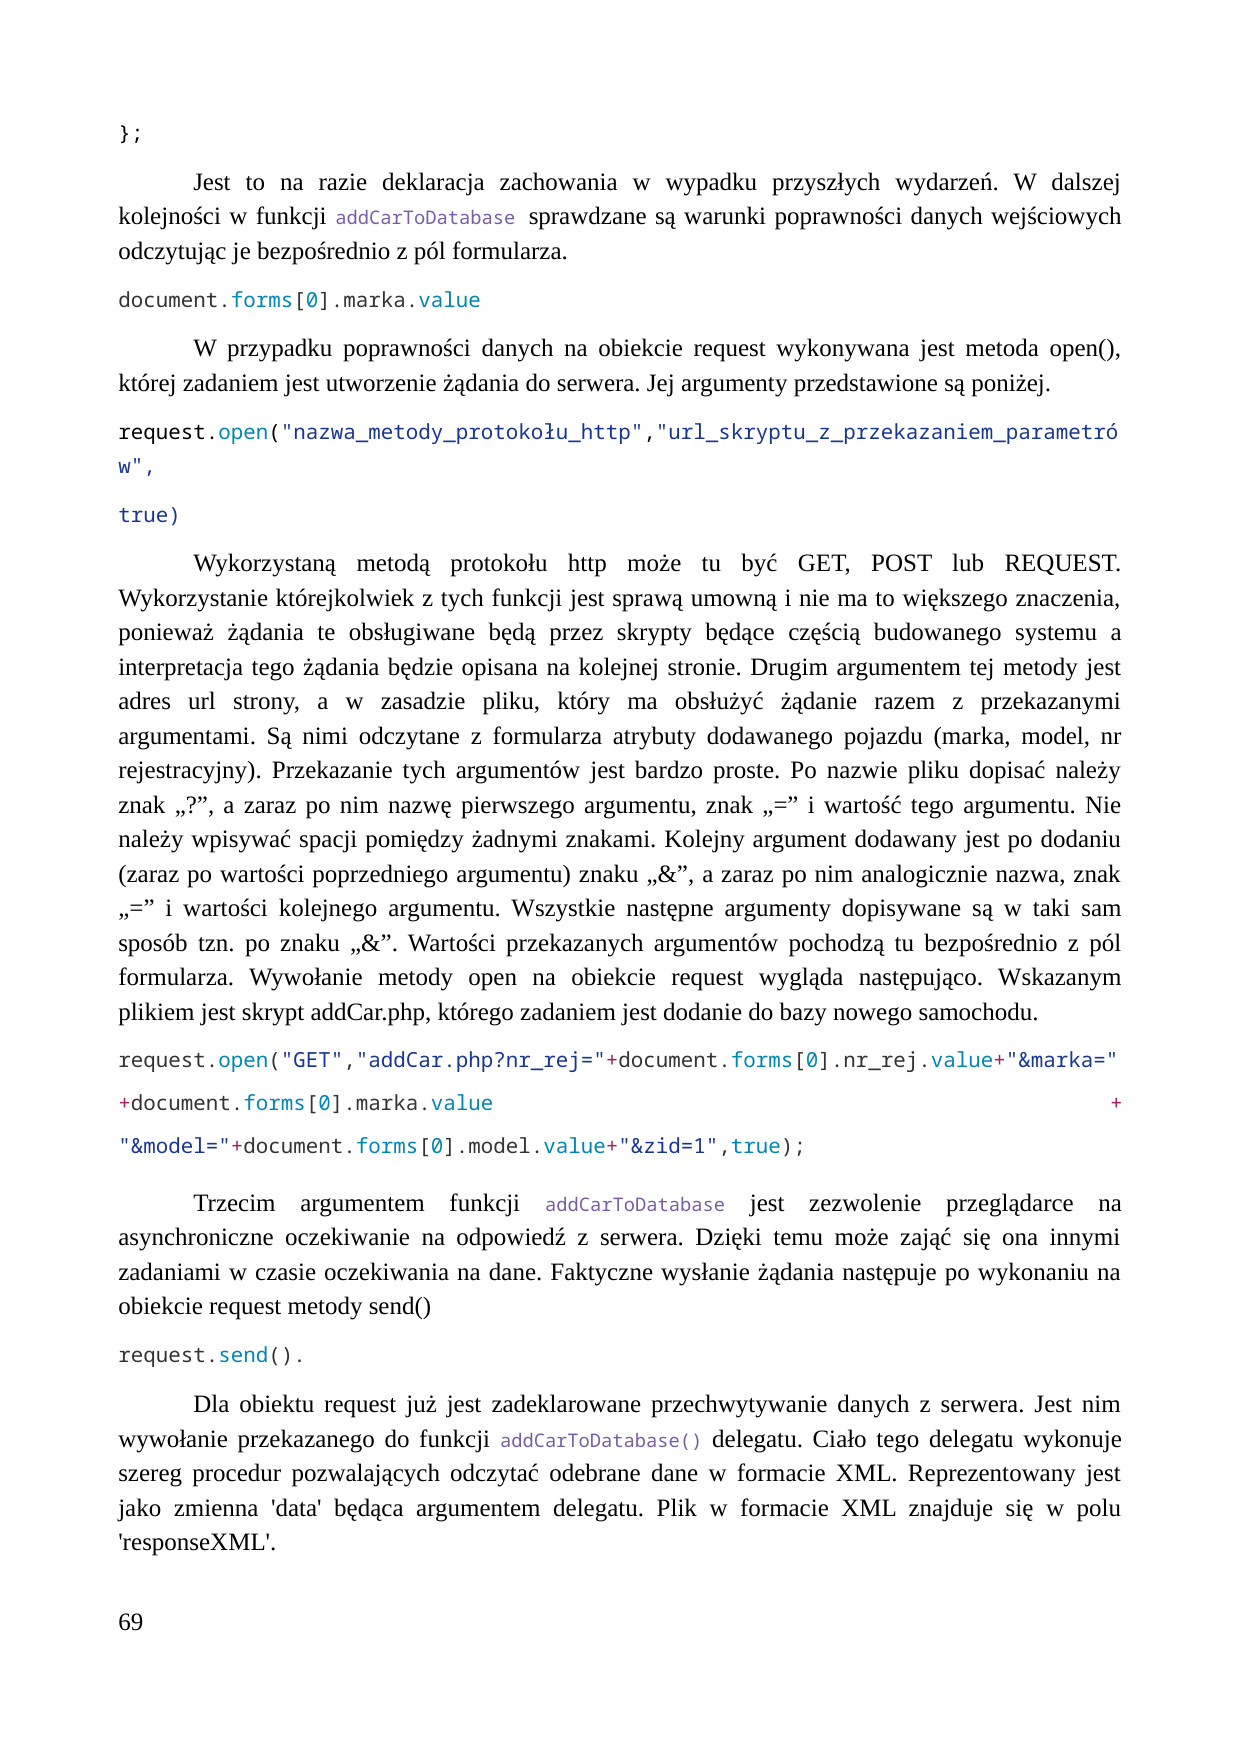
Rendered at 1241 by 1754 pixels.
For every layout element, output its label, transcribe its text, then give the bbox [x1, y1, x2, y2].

text Wykorzystaną metodą protokołu http może tu być GET, POST lub REQUEST. Wykorzystanie którejkolwiek z tych funkcji jest sprawą umowną i nie ma to większego znaczenia, ponieważ żądania te obsługiwane będą przez skrypty będące częścią budowanego systemu a interpretacja tego żądania będzie opisana na kolejnej stronie. Drugim argumentem tej metody jest adres url strony, a w zasadzie pliku, który ma obsłużyć żądanie razem z przekazanymi argumentami. Są nimi odczytane z formularza atrybuty dodawanego pojazdu (marka, model, nr rejestracyjny). Przekazanie tych argumentów jest bardzo proste. Po nazwie pliku dopisać należy znak „?”, a zaraz po nim nazwę pierwszego argumentu, znak „=” i wartość tego argumentu. Nie należy wpisywać spacji pomiędzy żadnymi znakami. Kolejny argument dodawany jest po dodaniu (zaraz po wartości poprzedniego argumentu) znaku „&”, a zaraz po nim analogicznie nazwa, znak „=” i wartości kolejnego argumentu. Wszystkie następne argumenty dopisywane są w taki sam sposób tzn. po znaku „&”. Wartości przekazanych argumentów pochodzą tu bezpośrednio z pól formularza. Wywołanie metody open na obiekcie request wygląda następująco. Wskazanym plikiem jest skrypt addCar.php, którego zadaniem jest dodanie do bazy nowego samochodu. [118, 548, 1122, 1025]
text Dla obiektu request już jest zadeklarowane przechwytywanie danych z serwera. Jest nim wywołanie przekazanego do funkcji addCarToDatabase() delegatu. Ciało tego delegatu wykonuje szereg procedur pozwalających odczytać odebrane dane w formacie XML. Reprezentowany jest jako zmienna 'data' będąca argumentem delegatu. Plik w formacie XML znajduje się w polu 'responseXML'. [118, 1389, 1122, 1556]
text Trzecim argumentem funkcji addCarToDatabase jest zezwolenie przeglądarce na asynchroniczne oczekiwanie na odpowiedź z serwera. Dzięki temu może zająć się ona innymi zadaniami w czasie oczekiwania na dane. Faktyczne wysłanie żądania następuje po wykonaniu na obiekcie request metody send() [118, 1188, 1122, 1320]
text request.open("nazwa_metody_protokołu_http","url_skryptu_z_przekazaniem_parametrów", [118, 417, 1122, 479]
text request.open("GET","addCar.php?nr_rej="+document.forms[0].nr_rej.value+"&marka=" +document.forms[0].marka.value + "&model="+document.forms[0].model.value+"&zid=1",true); [118, 1046, 1122, 1159]
text W przypadku poprawności danych na obiekcie request wykonywana jest metoda open(), której zadaniem jest utworzenie żądania do serwera. Jej argumenty przedstawione są poniżej. [118, 333, 1122, 397]
text true) [118, 500, 1122, 528]
text request.send(). [118, 1341, 1122, 1369]
text }; [118, 118, 1122, 147]
text Jest to na razie deklaracja zachowania w wypadku przyszłych wydarzeń. W dalszej kolejności w funkcji addCarToDatabase sprawdzane są warunki poprawności danych wejściowych odczytując je bezpośrednio z pól formularza. [118, 167, 1122, 264]
text document.forms[0].marka.value [118, 285, 1122, 313]
